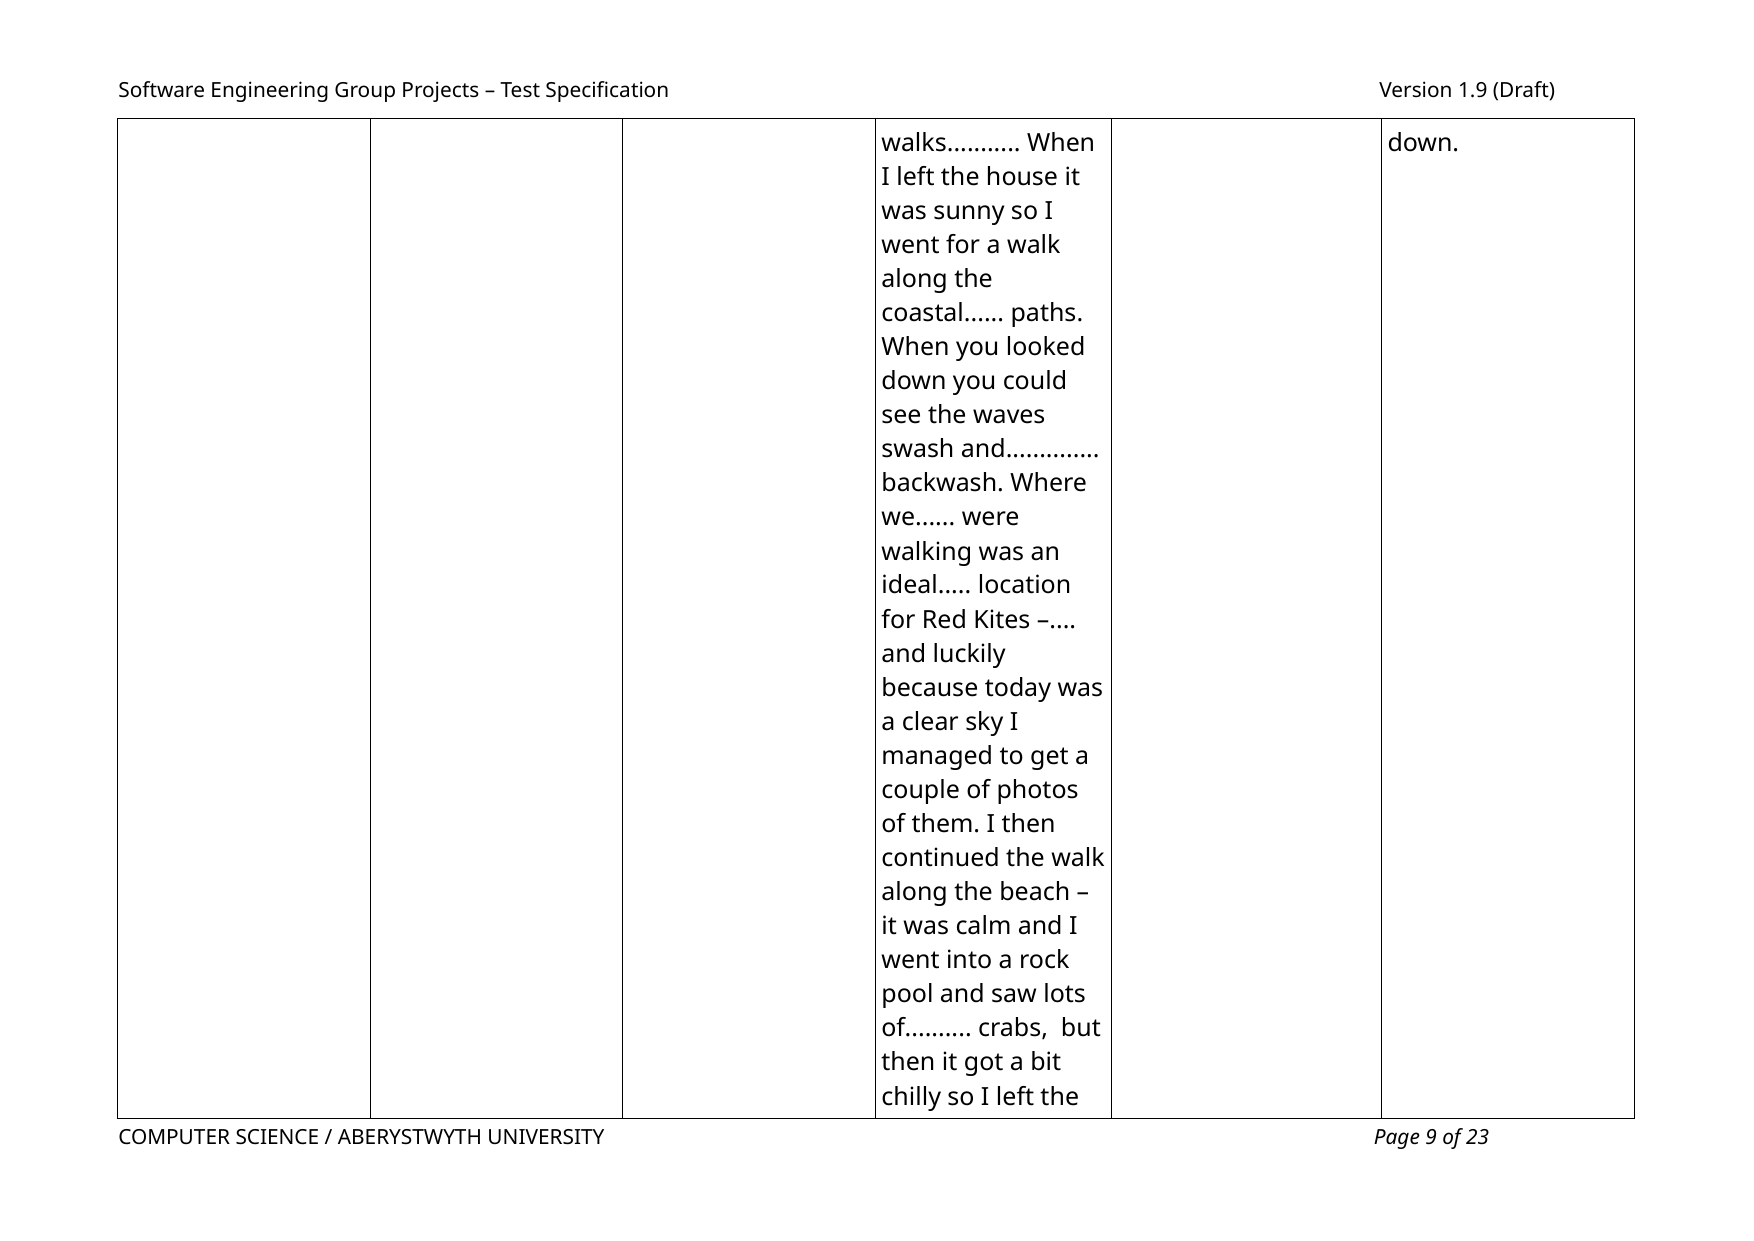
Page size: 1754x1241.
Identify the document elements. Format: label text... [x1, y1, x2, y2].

table_cell [118, 119, 370, 1118]
table_cell [1112, 119, 1381, 1118]
table_cell walks........... When I left the house it was sunny so I went for a walk along the coastal...... paths. When you looked down you could see the waves swash and.............. backwash. Where we...... were walking was an ideal..... location for Red Kites –.... and luckily because today was a clear sky I managed to get a couple of photos of them. I then continued the walk along the beach – it was calm and I went into a rock pool and saw lots of.......... crabs, but then it got a bit chilly so I left the [876, 119, 1111, 1118]
table_cell [623, 119, 875, 1118]
table_cell down. [1382, 119, 1634, 1118]
table_cell [371, 119, 622, 1118]
